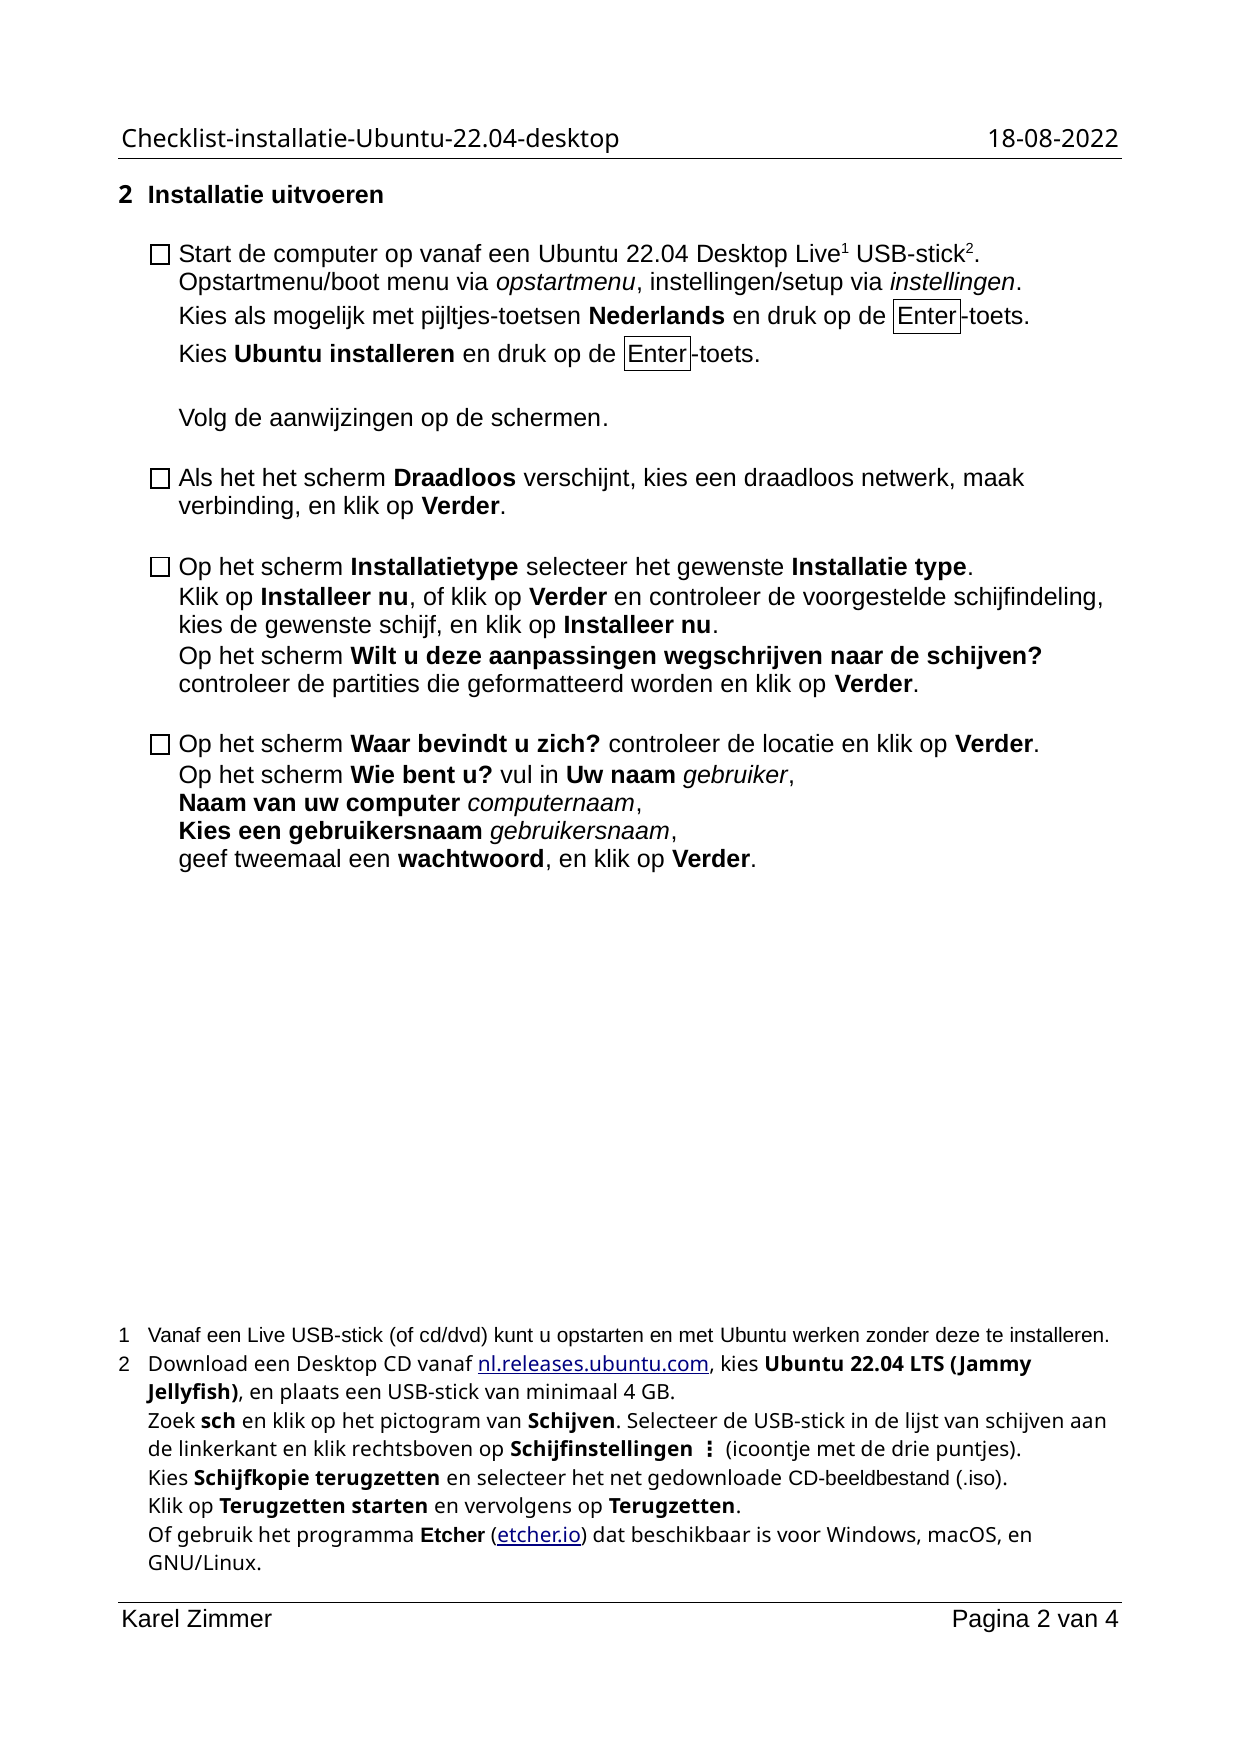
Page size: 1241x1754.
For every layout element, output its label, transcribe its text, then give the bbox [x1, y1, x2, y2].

table_cell Op het scherm Wilt u deze aanpassingen wegschrijven naar de schijven? controleer de partities die geformatteerd worden en klik op Verder. [177, 640, 1121, 699]
table_cell Klik op Installeer nu, of klik op Verder en controleer de voorgestelde schijfindeling, kies de gewenste schijf, en klik op Installeer nu. [177, 582, 1121, 640]
table_header [141, 239, 177, 297]
table_header Start de computer op vanaf een Ubuntu 22.04 Desktop Live USB-stick. Opstartmenu/boot menu via opstartmenu, instellingen/setup via instellingen. [177, 239, 1121, 297]
table_cell Op het scherm Wie bent u? vul in Uw naam gebruiker, Naam van uw computer computernaam, Kies een gebruikersnaam gebruikersnaam, geef tweemaal een wachtwoord, en klik op Verder. [177, 759, 1121, 874]
table_cell [141, 521, 177, 552]
table_cell [177, 521, 1121, 552]
table_cell [141, 298, 177, 335]
table_cell Op het scherm Waar bevindt u zich? controleer de locatie en klik op Verder. [177, 729, 1121, 759]
table_cell [141, 699, 177, 729]
table_cell Kies Ubuntu installeren en druk op de Enter-toets. [177, 335, 1121, 372]
table_cell [141, 729, 177, 759]
table_cell [141, 582, 177, 640]
table_cell Op het scherm Installatietype selecteer het gewenste Installatie type. [177, 552, 1121, 582]
table_cell [141, 433, 177, 463]
table_cell [141, 372, 177, 402]
table_cell [141, 335, 177, 372]
table_cell [141, 552, 177, 582]
table_cell Als het het scherm Draadloos verschijnt, kies een draadloos netwerk, maak verbinding, en klik op Verder. [177, 463, 1121, 521]
table_cell [141, 463, 177, 521]
list Installatie uitvoeren [118, 177, 1122, 211]
table_cell [141, 403, 177, 433]
table_cell [177, 699, 1121, 729]
table_cell Kies als mogelijk met pijltjes-toetsen Nederlands en druk op de Enter-toets. [177, 298, 1121, 335]
table_cell [177, 433, 1121, 463]
table_cell [141, 640, 177, 699]
table_cell [141, 759, 177, 874]
table_cell Volg de aanwijzingen op de schermen. [177, 403, 1121, 433]
table_cell [177, 372, 1121, 402]
